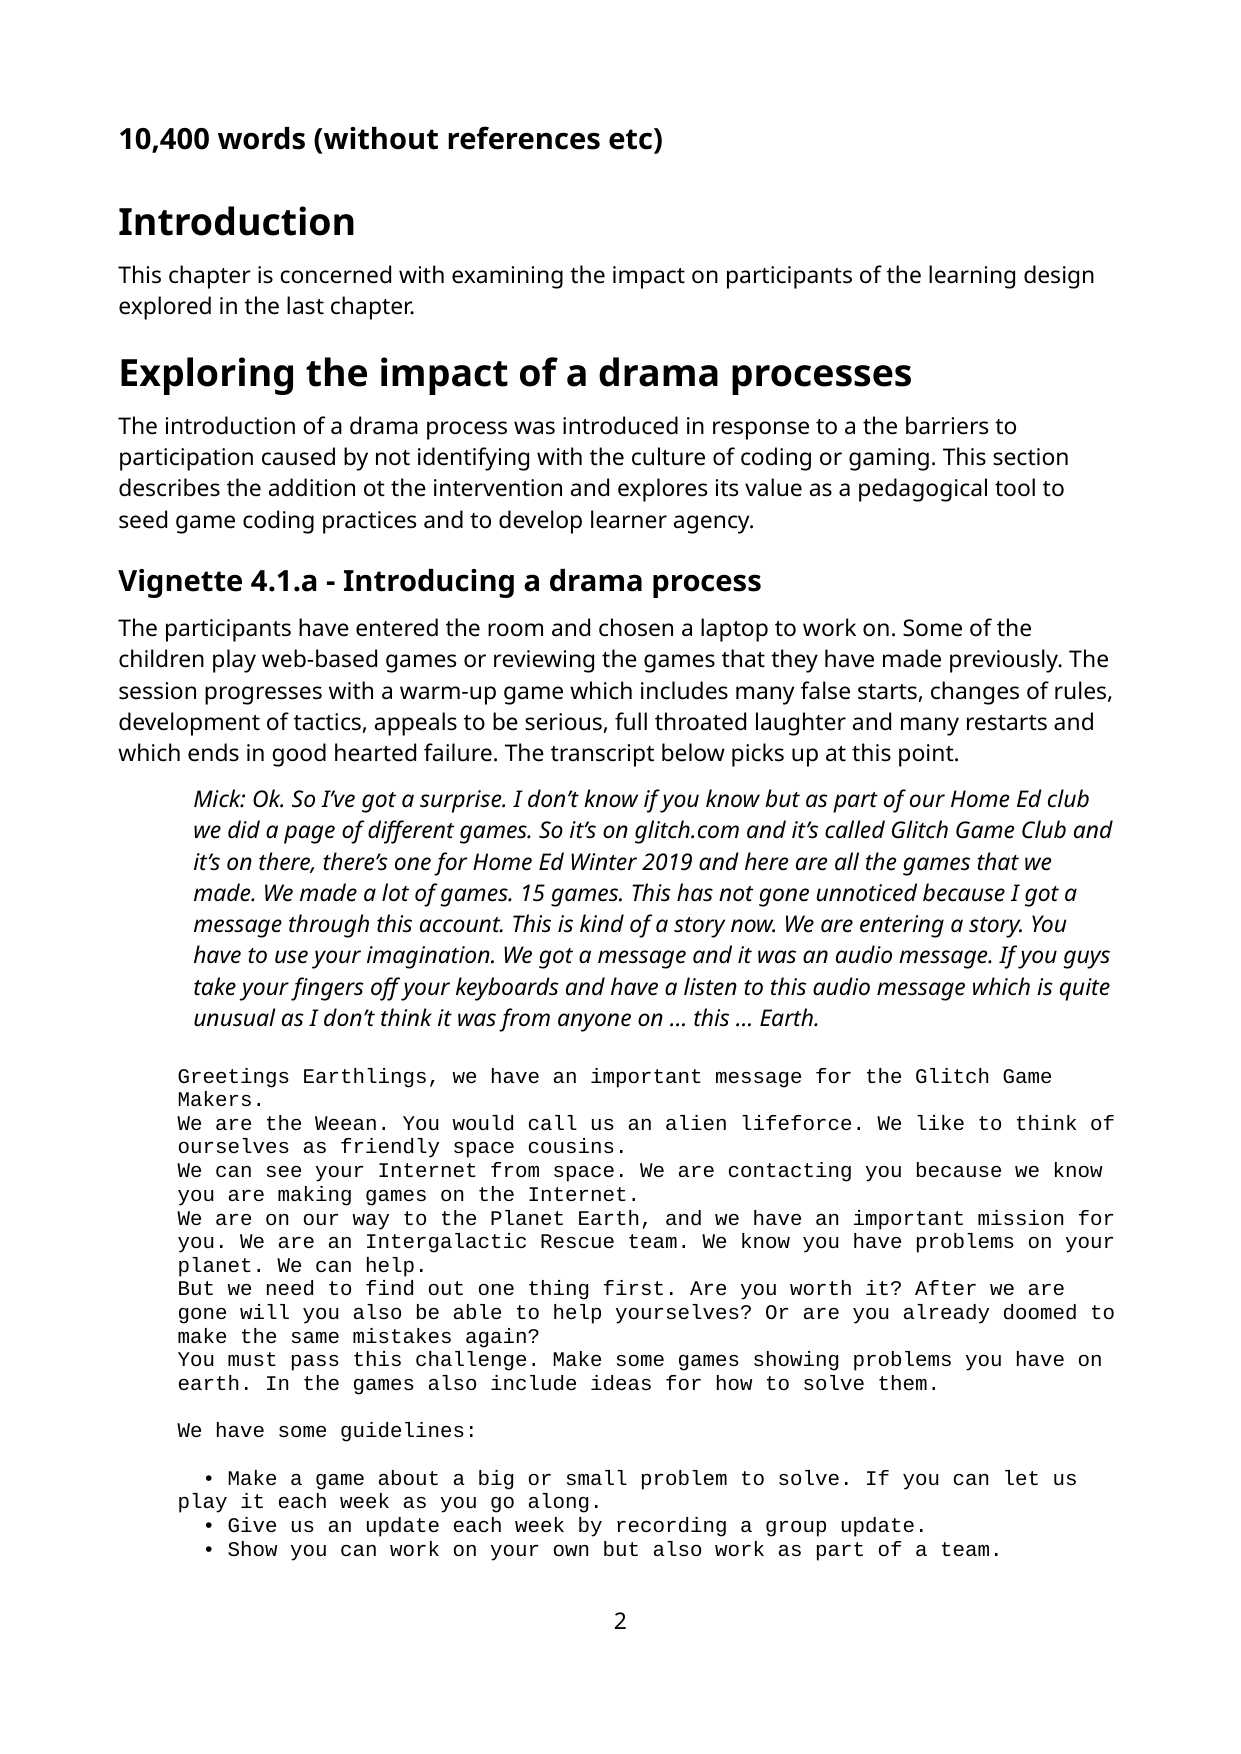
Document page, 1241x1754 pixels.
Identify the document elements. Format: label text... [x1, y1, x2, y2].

text But we need to find out one thing first. Are you worth it? After we are gone will you also be able to help yourselves? Or are you already doomed to make the same mistakes again? [177, 1278, 1122, 1349]
text The introduction of a drama process was introduced in response to a the barriers to participation caused by not identifying with the culture of coding or gaming. This section describes the addition ot the intervention and explores its value as a pedagogical tool to seed game coding practices and to develop learner agency. [118, 410, 1122, 535]
text We can see your Internet from space. We are contacting you because we know you are making games on the Internet. [177, 1160, 1122, 1207]
text You must pass this challenge. Make some games showing problems you have on earth. In the games also include ideas for how to solve them. [177, 1349, 1122, 1397]
text We have some guidelines: [177, 1420, 1122, 1444]
text Greetings Earthlings, we have an important message for the Glitch Game Makers. [177, 1066, 1122, 1113]
text We are on our way to the Planet Earth, and we have an important mission for you. We are an Intergalactic Rescue team. We know you have problems on your planet. We can help. [177, 1207, 1122, 1278]
text This chapter is concerned with examining the impact on participants of the learning design explored in the last chapter. [118, 259, 1122, 321]
text We are the Weean. You would call us an alien lifeforce. We like to think of ourselves as friendly space cousins. [177, 1113, 1122, 1160]
text The participants have entered the room and chosen a laptop to work on. Some of the children play web-based games or reviewing the games that they have made previously. The session progresses with a warm-up game which includes many false starts, changes of rules, development of tactics, appeals to be serious, full throated laughter and many restarts and which ends in good hearted failure. The transcript below picks up at this point. [118, 612, 1122, 768]
text Mick: Ok. So I’ve got a surprise. I don’t know if you know but as part of our Home Ed club we did a page of different games. So it’s on glitch.com and it’s called Glitch Game Club and it’s on there, there’s one for Home Ed Winter 2019 and here are all the games that we made. We made a lot of games. 15 games. This has not gone unnoticed because I got a message through this account. This is kind of a story now. We are entering a story. You have to use your imagination. We got a message and it was an audio message. If you guys take your fingers off your keyboards and have a listen to this audio message which is quite unusual as I don’t think it was from anyone on … this … Earth. [193, 783, 1122, 1033]
text • Give us an update each week by recording a group update. [177, 1515, 1122, 1538]
text • Show you can work on your own but also work as part of a team. [177, 1538, 1122, 1562]
subtitle Exploring the impact of a drama processes [118, 346, 1122, 397]
subtitle Introduction [118, 195, 1122, 246]
text • Make a game about a big or small problem to solve. If you can let us play it each week as you go along. [177, 1468, 1122, 1515]
subtitle Vignette 4.1.a - Introducing a drama process [118, 560, 1122, 599]
subtitle 10,400 words (without references etc) [118, 118, 1122, 158]
